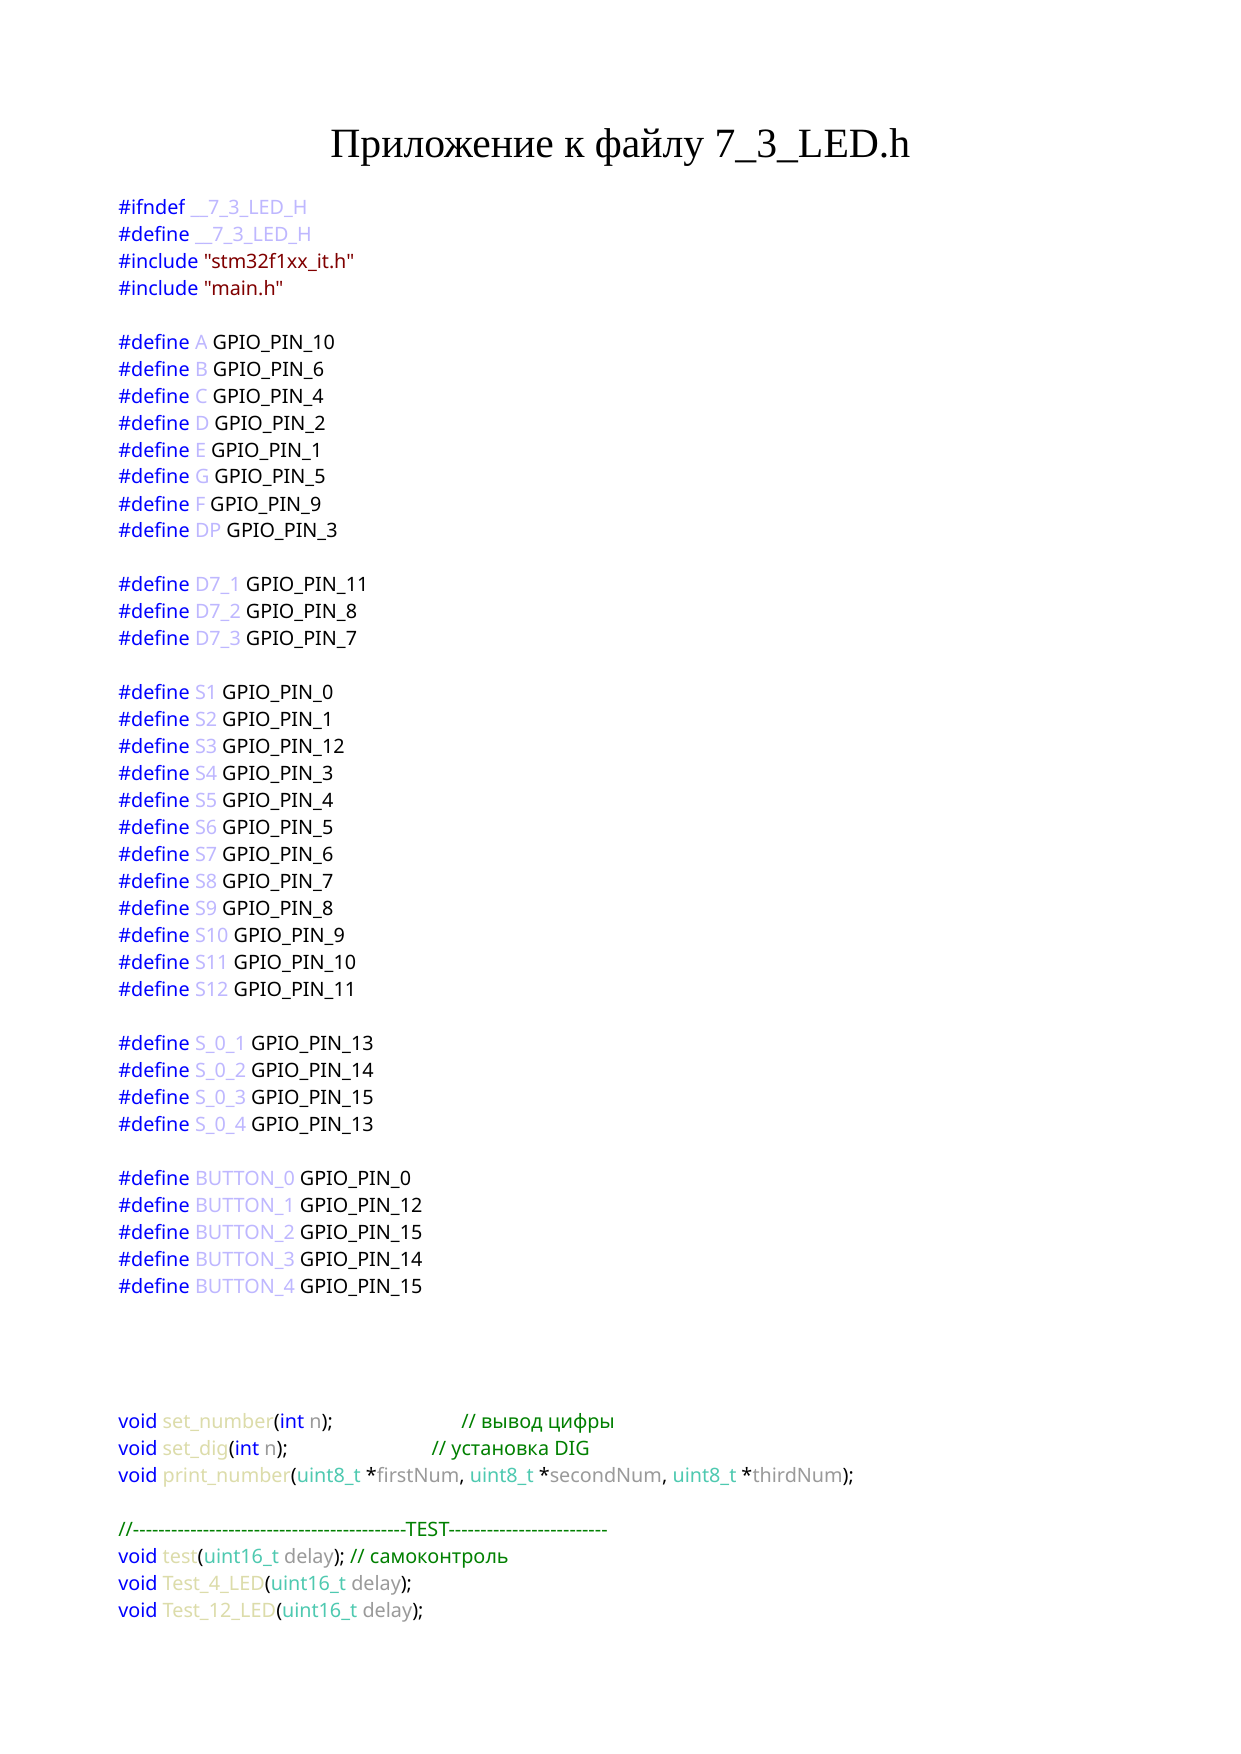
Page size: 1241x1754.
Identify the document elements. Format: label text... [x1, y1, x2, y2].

text #define S_0_1 GPIO_PIN_13 [118, 1029, 1122, 1056]
text #define B GPIO_PIN_6 [118, 355, 1122, 382]
text #define S7 GPIO_PIN_6 [118, 841, 1122, 867]
text #define S8 GPIO_PIN_7 [118, 867, 1122, 894]
text //-------------------------------------------TEST------------------------- [118, 1515, 1122, 1542]
text Приложение к файлу 7_3_LED.h [118, 118, 1122, 166]
text #define S10 GPIO_PIN_9 [118, 921, 1122, 948]
text #define __7_3_LED_H [118, 220, 1122, 247]
text #define BUTTON_2 GPIO_PIN_15 [118, 1218, 1122, 1245]
text #define S3 GPIO_PIN_12 [118, 733, 1122, 759]
text #define S_0_4 GPIO_PIN_13 [118, 1110, 1122, 1137]
text #define BUTTON_0 GPIO_PIN_0 [118, 1164, 1122, 1191]
text #define S4 GPIO_PIN_3 [118, 759, 1122, 787]
text void set_number(int n); // вывод цифры [118, 1407, 1122, 1434]
text void Test_4_LED(uint16_t delay); [118, 1569, 1122, 1596]
text #include "main.h" [118, 274, 1122, 301]
text #define C GPIO_PIN_4 [118, 382, 1122, 409]
text #define F GPIO_PIN_9 [118, 490, 1122, 517]
text #define BUTTON_3 GPIO_PIN_14 [118, 1245, 1122, 1272]
text #define S5 GPIO_PIN_4 [118, 787, 1122, 813]
text #define A GPIO_PIN_10 [118, 328, 1122, 355]
text #define DP GPIO_PIN_3 [118, 517, 1122, 544]
text #define S12 GPIO_PIN_11 [118, 975, 1122, 1002]
text #define D7_2 GPIO_PIN_8 [118, 598, 1122, 625]
text #define E GPIO_PIN_1 [118, 436, 1122, 463]
text void Test_12_LED(uint16_t delay); [118, 1596, 1122, 1623]
text #ifndef __7_3_LED_H [118, 193, 1122, 220]
text #define S_0_3 GPIO_PIN_15 [118, 1083, 1122, 1110]
text #define S11 GPIO_PIN_10 [118, 948, 1122, 975]
text #define S9 GPIO_PIN_8 [118, 894, 1122, 921]
text #define S_0_2 GPIO_PIN_14 [118, 1056, 1122, 1083]
text void test(uint16_t delay); // самоконтроль [118, 1542, 1122, 1569]
text #define D7_3 GPIO_PIN_7 [118, 625, 1122, 652]
text #define S2 GPIO_PIN_1 [118, 706, 1122, 733]
text #define G GPIO_PIN_5 [118, 463, 1122, 490]
text void set_dig(int n); // установка DIG [118, 1434, 1122, 1461]
text #include "stm32f1xx_it.h" [118, 247, 1122, 274]
text #define S6 GPIO_PIN_5 [118, 813, 1122, 841]
text void print_number(uint8_t *firstNum, uint8_t *secondNum, uint8_t *thirdNum); [118, 1461, 1122, 1488]
text #define BUTTON_1 GPIO_PIN_12 [118, 1191, 1122, 1218]
text #define D GPIO_PIN_2 [118, 409, 1122, 436]
text #define D7_1 GPIO_PIN_11 [118, 571, 1122, 598]
text #define S1 GPIO_PIN_0 [118, 679, 1122, 706]
text #define BUTTON_4 GPIO_PIN_15 [118, 1272, 1122, 1299]
